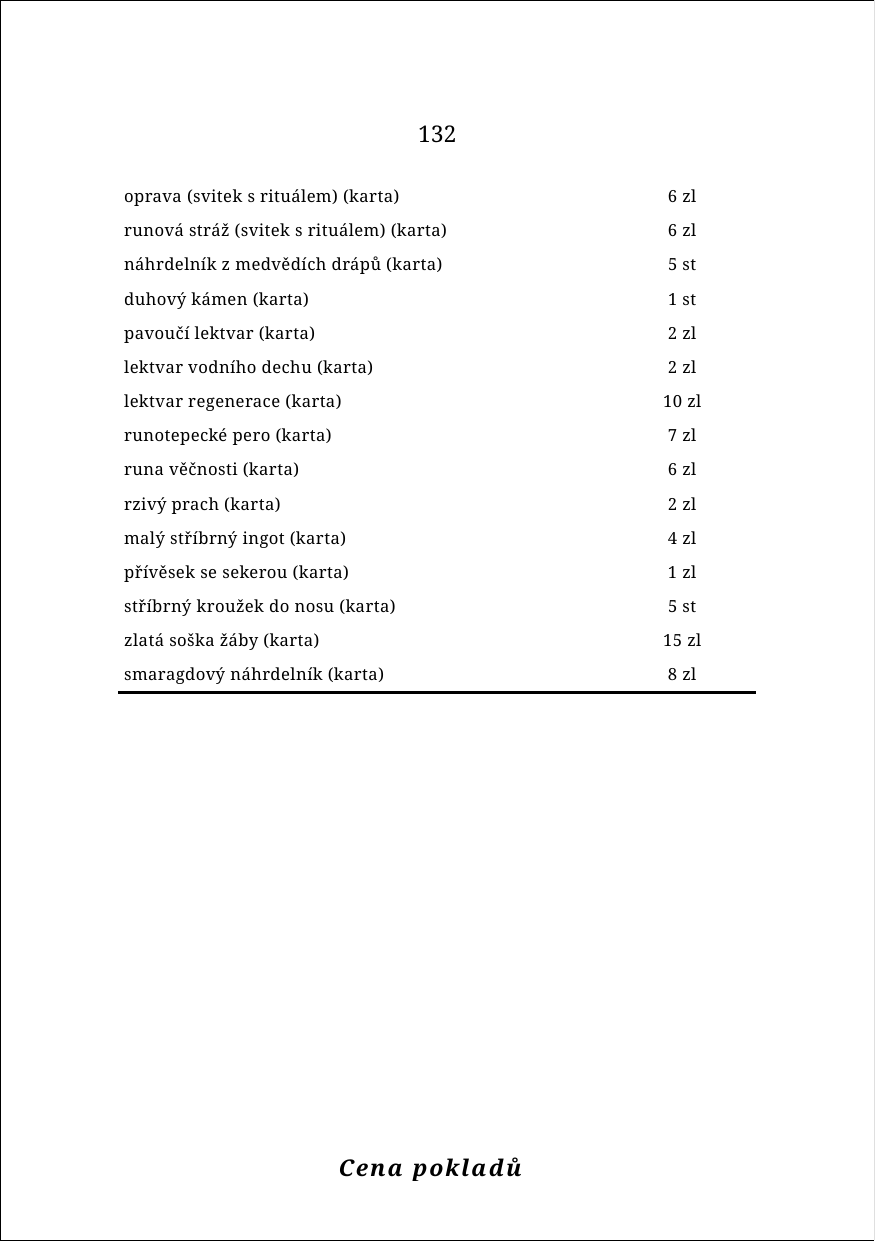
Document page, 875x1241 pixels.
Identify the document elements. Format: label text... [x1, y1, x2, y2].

table_cell 5 st [608, 589, 756, 623]
table_cell 7 zl [608, 418, 756, 452]
table_cell 2 zl [608, 316, 756, 350]
table_cell 4 zl [608, 521, 756, 555]
table_cell 15 zl [608, 623, 756, 657]
table_cell 5 st [608, 247, 756, 281]
table_cell 1 zl [608, 555, 756, 589]
table_cell duhový kámen (karta) [118, 281, 608, 316]
table_cell runová stráž (svitek s rituálem) (karta) [118, 213, 608, 247]
table_cell stříbrný kroužek do nosu (karta) [118, 589, 608, 623]
table_cell rzivý prach (karta) [118, 486, 608, 521]
table_cell náhrdelník z medvědích drápů (karta) [118, 247, 608, 281]
table_cell runa věčnosti (karta) [118, 452, 608, 486]
table_cell pavoučí lektvar (karta) [118, 316, 608, 350]
table_cell 6 zl [608, 179, 756, 213]
table_cell zlatá soška žáby (karta) [118, 623, 608, 657]
table_cell 1 st [608, 281, 756, 316]
table_cell přívěsek se sekerou (karta) [118, 555, 608, 589]
table_cell 6 zl [608, 213, 756, 247]
table_cell 8 zl [608, 657, 756, 691]
table_cell lektvar regenerace (karta) [118, 384, 608, 418]
table_cell malý stříbrný ingot (karta) [118, 521, 608, 555]
table_cell 10 zl [608, 384, 756, 418]
table_cell 2 zl [608, 486, 756, 521]
table_cell runotepecké pero (karta) [118, 418, 608, 452]
table_cell smaragdový náhrdelník (karta) [118, 657, 608, 691]
table_cell oprava (svitek s rituálem) (karta) [118, 179, 608, 213]
table_cell 2 zl [608, 350, 756, 384]
table_cell lektvar vodního dechu (karta) [118, 350, 608, 384]
table_cell 6 zl [608, 452, 756, 486]
